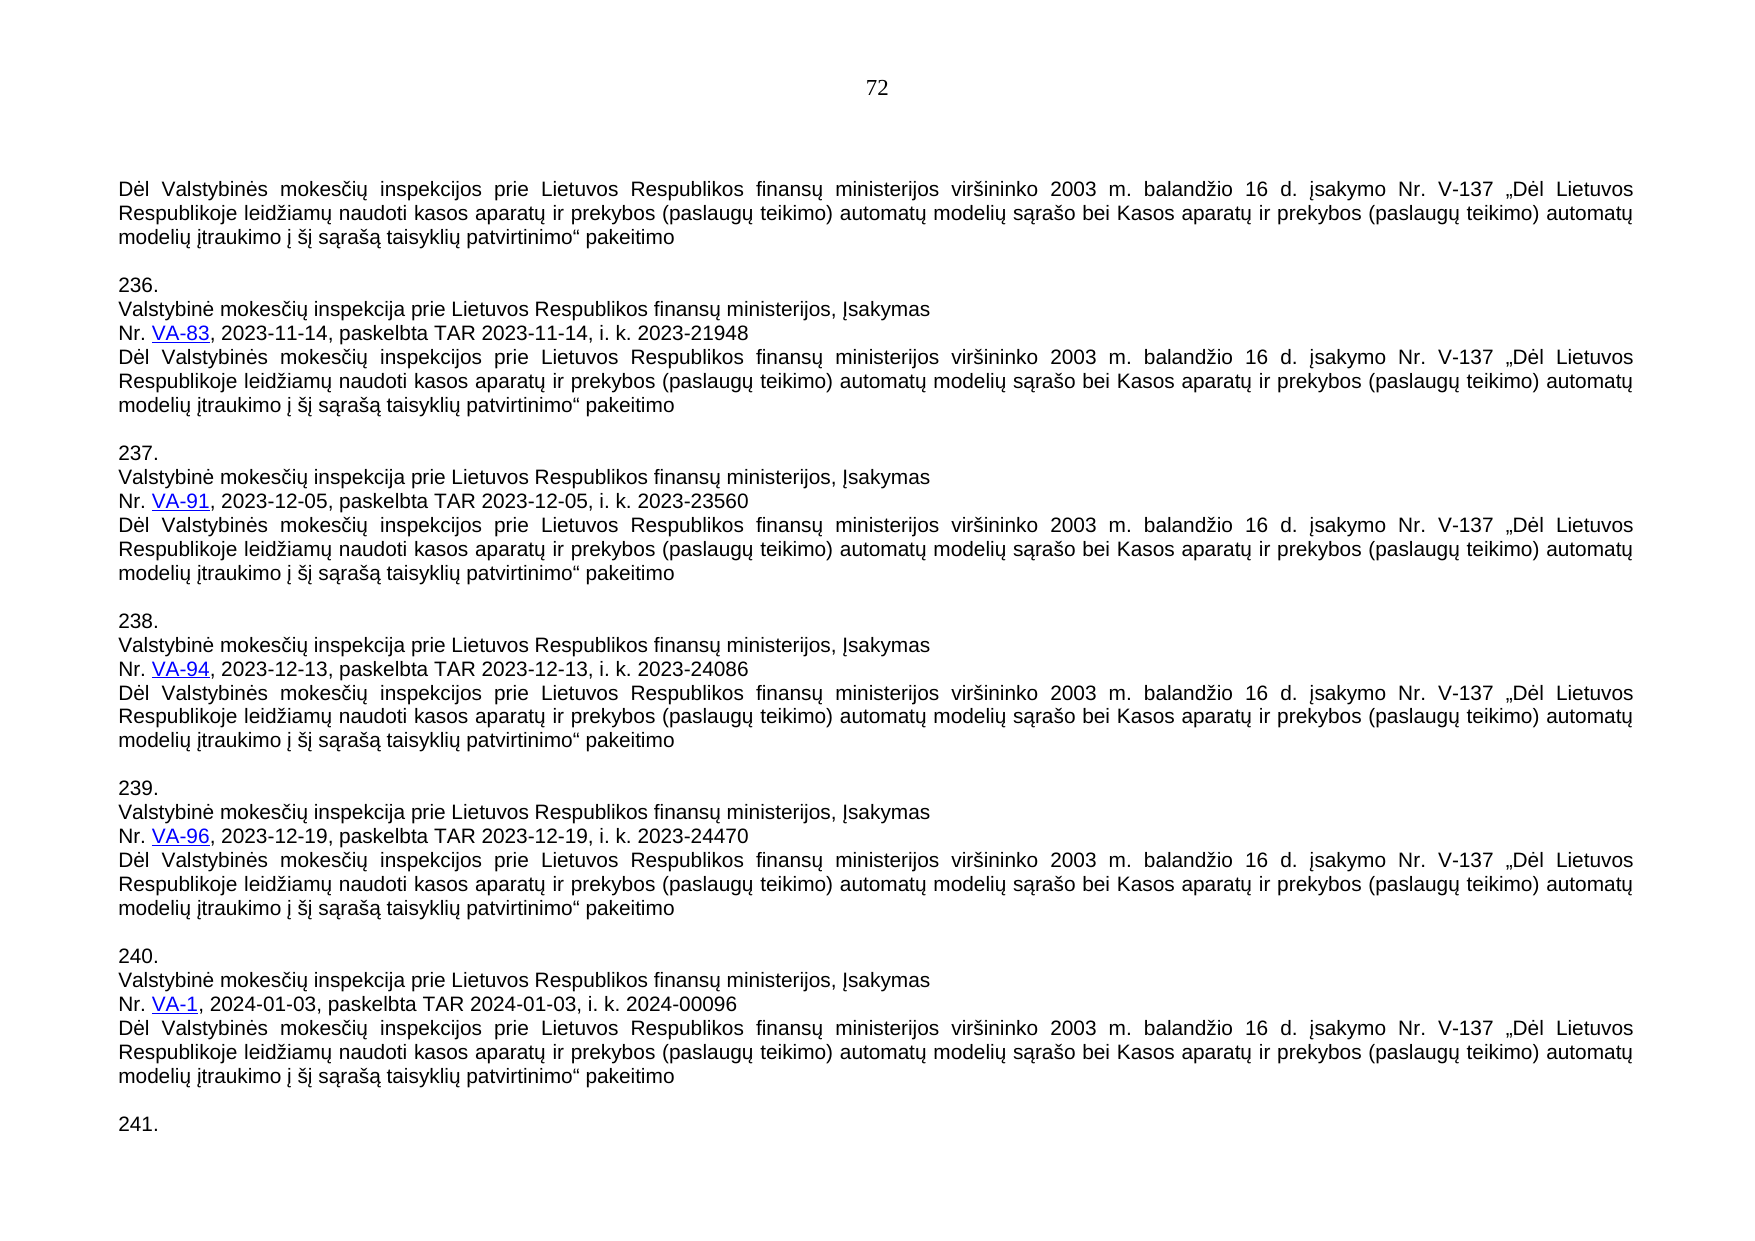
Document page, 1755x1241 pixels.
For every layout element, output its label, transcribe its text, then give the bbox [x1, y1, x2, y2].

text Nr. VA-83, 2023-11-14, paskelbta TAR 2023-11-14, i. k. 2023-21948 [118, 321, 1636, 345]
text 240. [118, 944, 1636, 968]
text Nr. VA-91, 2023-12-05, paskelbta TAR 2023-12-05, i. k. 2023-23560 [118, 489, 1636, 513]
text Dėl Valstybinės mokesčių inspekcijos prie Lietuvos Respublikos finansų ministerijos viršininko 2003 m. balandžio 16 d. įsakymo Nr. V-137 „Dėl Lietuvos Respublikoje leidžiamų naudoti kasos aparatų ir prekybos (paslaugų teikimo) automatų modelių sąrašo bei Kasos aparatų ir prekybos (paslaugų teikimo) automatų modelių įtraukimo į šį sąrašą taisyklių patvirtinimo“ pakeitimo [118, 345, 1636, 417]
text 237. [118, 441, 1636, 465]
text Dėl Valstybinės mokesčių inspekcijos prie Lietuvos Respublikos finansų ministerijos viršininko 2003 m. balandžio 16 d. įsakymo Nr. V-137 „Dėl Lietuvos Respublikoje leidžiamų naudoti kasos aparatų ir prekybos (paslaugų teikimo) automatų modelių sąrašo bei Kasos aparatų ir prekybos (paslaugų teikimo) automatų modelių įtraukimo į šį sąrašą taisyklių patvirtinimo“ pakeitimo [118, 1016, 1636, 1088]
text Valstybinė mokesčių inspekcija prie Lietuvos Respublikos finansų ministerijos, Įsakymas [118, 800, 1636, 824]
text Valstybinė mokesčių inspekcija prie Lietuvos Respublikos finansų ministerijos, Įsakymas [118, 632, 1636, 656]
text Dėl Valstybinės mokesčių inspekcijos prie Lietuvos Respublikos finansų ministerijos viršininko 2003 m. balandžio 16 d. įsakymo Nr. V-137 „Dėl Lietuvos Respublikoje leidžiamų naudoti kasos aparatų ir prekybos (paslaugų teikimo) automatų modelių sąrašo bei Kasos aparatų ir prekybos (paslaugų teikimo) automatų modelių įtraukimo į šį sąrašą taisyklių patvirtinimo“ pakeitimo [118, 513, 1636, 584]
text Nr. VA-96, 2023-12-19, paskelbta TAR 2023-12-19, i. k. 2023-24470 [118, 824, 1636, 848]
text 241. [118, 1112, 1636, 1136]
text Dėl Valstybinės mokesčių inspekcijos prie Lietuvos Respublikos finansų ministerijos viršininko 2003 m. balandžio 16 d. įsakymo Nr. V-137 „Dėl Lietuvos Respublikoje leidžiamų naudoti kasos aparatų ir prekybos (paslaugų teikimo) automatų modelių sąrašo bei Kasos aparatų ir prekybos (paslaugų teikimo) automatų modelių įtraukimo į šį sąrašą taisyklių patvirtinimo“ pakeitimo [118, 680, 1636, 752]
text 238. [118, 608, 1636, 632]
text Valstybinė mokesčių inspekcija prie Lietuvos Respublikos finansų ministerijos, Įsakymas [118, 968, 1636, 992]
text Valstybinė mokesčių inspekcija prie Lietuvos Respublikos finansų ministerijos, Įsakymas [118, 297, 1636, 321]
text Nr. VA-1, 2024-01-03, paskelbta TAR 2024-01-03, i. k. 2024-00096 [118, 992, 1636, 1016]
text Dėl Valstybinės mokesčių inspekcijos prie Lietuvos Respublikos finansų ministerijos viršininko 2003 m. balandžio 16 d. įsakymo Nr. V-137 „Dėl Lietuvos Respublikoje leidžiamų naudoti kasos aparatų ir prekybos (paslaugų teikimo) automatų modelių sąrašo bei Kasos aparatų ir prekybos (paslaugų teikimo) automatų modelių įtraukimo į šį sąrašą taisyklių patvirtinimo“ pakeitimo [118, 177, 1636, 249]
text Nr. VA-94, 2023-12-13, paskelbta TAR 2023-12-13, i. k. 2023-24086 [118, 656, 1636, 680]
text Valstybinė mokesčių inspekcija prie Lietuvos Respublikos finansų ministerijos, Įsakymas [118, 465, 1636, 489]
text 239. [118, 776, 1636, 800]
text 236. [118, 273, 1636, 297]
text Dėl Valstybinės mokesčių inspekcijos prie Lietuvos Respublikos finansų ministerijos viršininko 2003 m. balandžio 16 d. įsakymo Nr. V-137 „Dėl Lietuvos Respublikoje leidžiamų naudoti kasos aparatų ir prekybos (paslaugų teikimo) automatų modelių sąrašo bei Kasos aparatų ir prekybos (paslaugų teikimo) automatų modelių įtraukimo į šį sąrašą taisyklių patvirtinimo“ pakeitimo [118, 848, 1636, 920]
